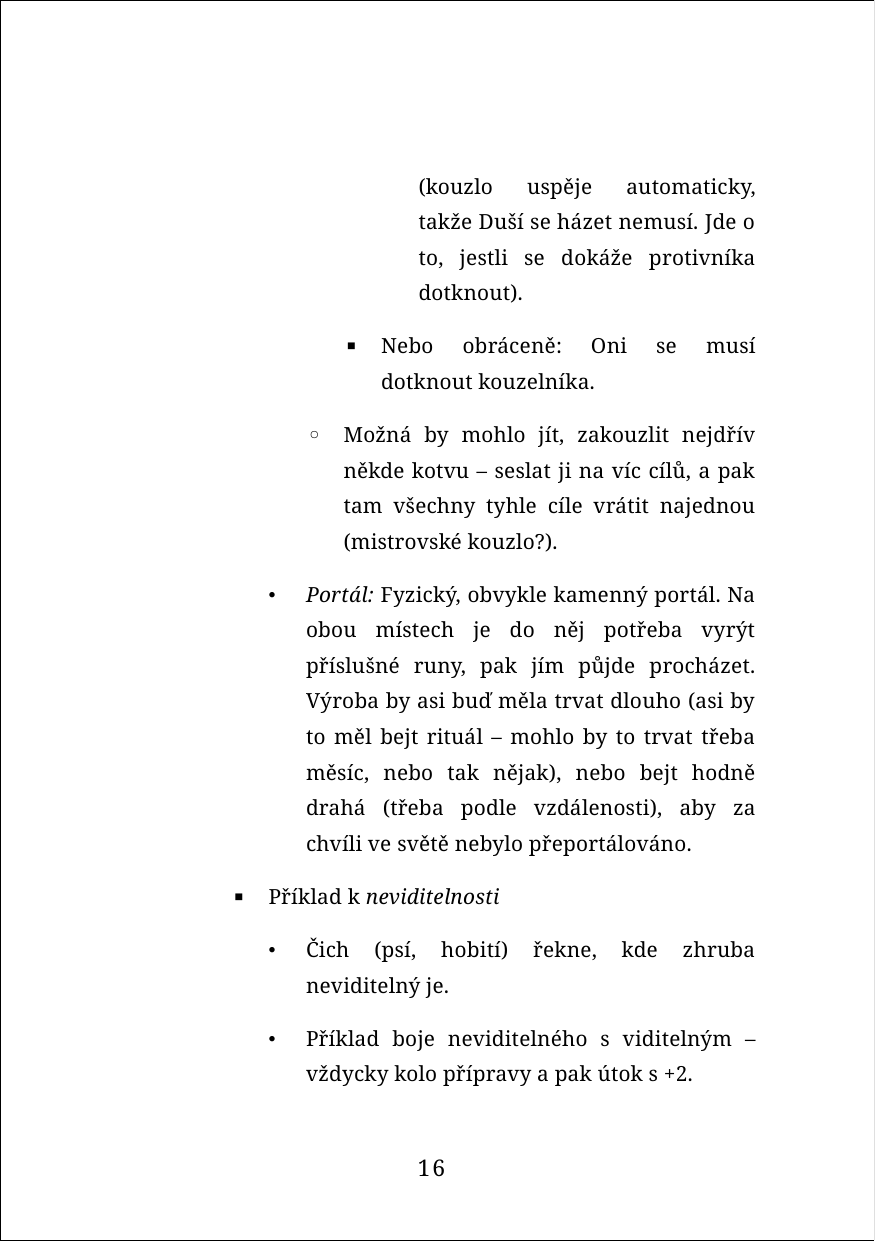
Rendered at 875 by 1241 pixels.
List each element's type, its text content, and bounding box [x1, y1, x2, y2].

list Čich (psí, hobití) řekne, kde zhruba neviditelný je. [268, 935, 756, 999]
list Možná by mohlo jít, zakouzlit nejdřív někde kotvu – seslat ji na víc cílů, a pak tam všechny tyhle cíle vrátit najednou (mistrovské kouzlo?). [306, 420, 756, 555]
list Portál: Fyzický, obvykle kamenný portál. Na obou místech je do něj potřeba vyrýt příslušné runy, pak jím půjde procházet. Výroba by asi buď měla trvat dlouho (asi by to měl bejt rituál – mohlo by to trvat třeba měsíc, nebo tak nějak), nebo bejt hodně drahá (třeba podle vzdálenosti), aby za chvíli ve světě nebylo přeportálováno. [268, 580, 756, 857]
list Příklad k neviditelnosti [231, 882, 756, 910]
list Příklad boje neviditelného s viditelným – vždycky kolo přípravy a pak útok s +2. [268, 1024, 756, 1088]
list Nebo obráceně: Oni se musí dotknout kouzelníka. [343, 332, 756, 396]
list (kouzlo uspěje automaticky, takže Duší se házet nemusí. Jde o to, jestli se dokáže protivníka dotknout). [381, 172, 756, 307]
